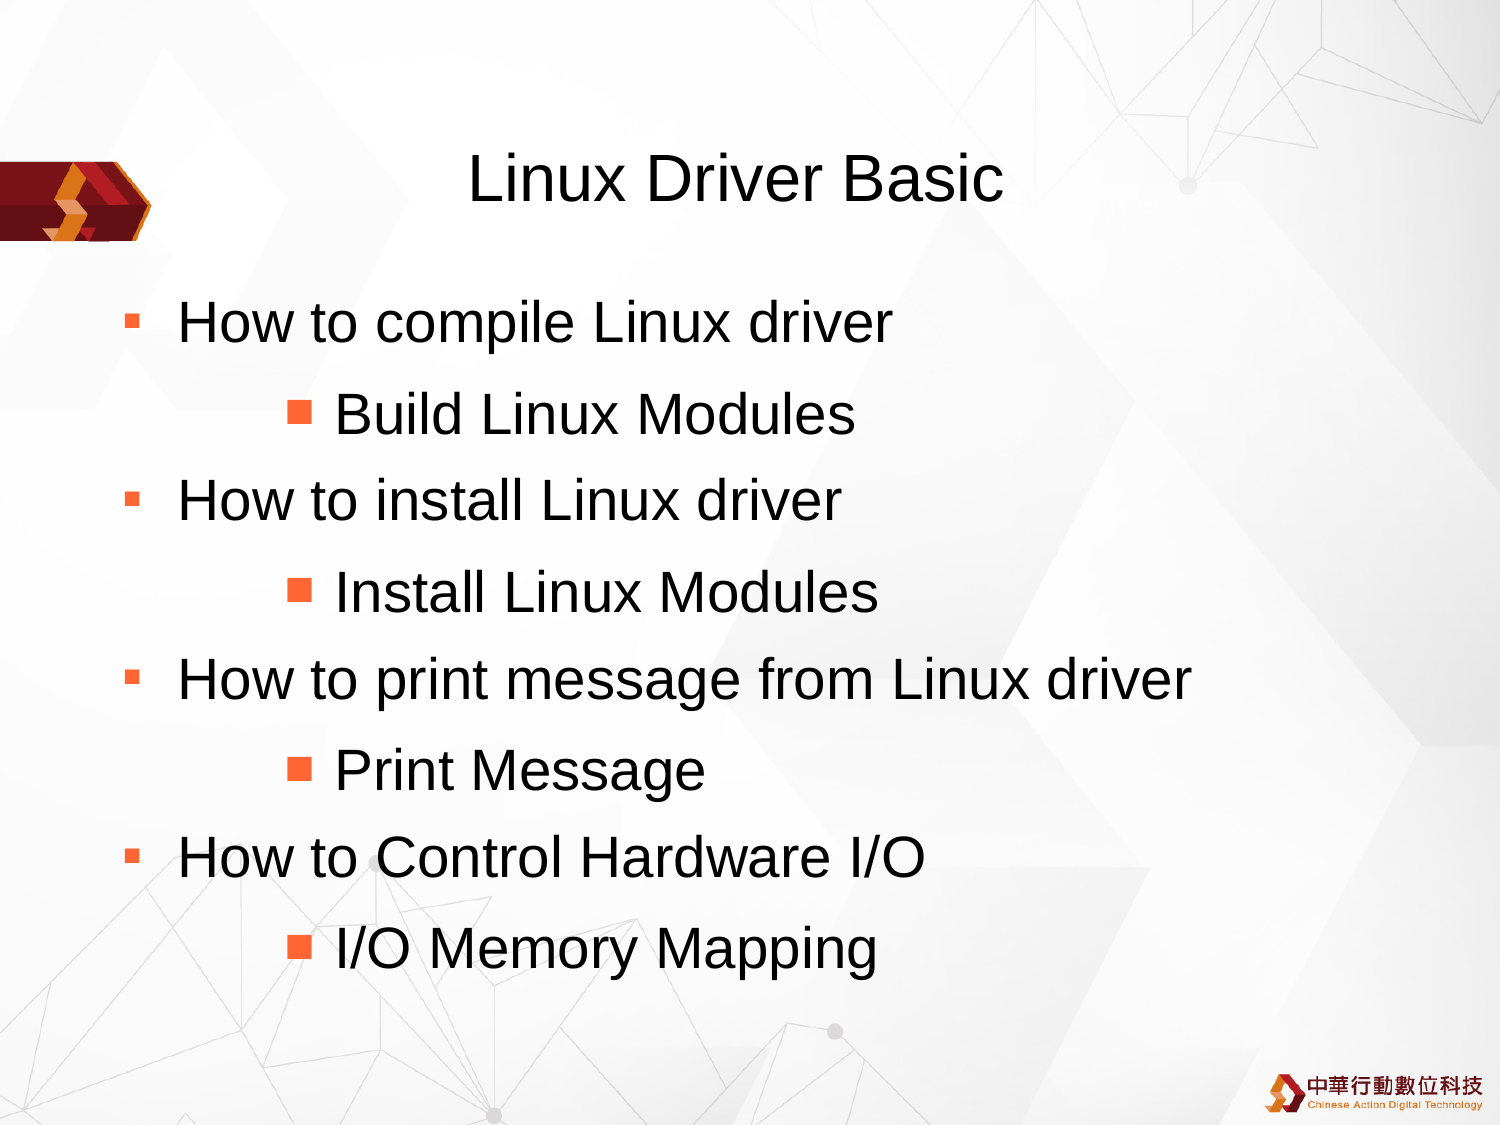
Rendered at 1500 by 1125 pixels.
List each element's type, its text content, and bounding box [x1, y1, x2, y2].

title Linux Driver Basic [107, 101, 1367, 255]
list How to compile Linux driver Build Linux Modules How to install Linux driver Install Linux Modules How to print message from Linux driver Print Message How to Control Hardware I/O I/O Memory Mapping [107, 290, 1425, 982]
picture [0, 0, 1500, 1125]
